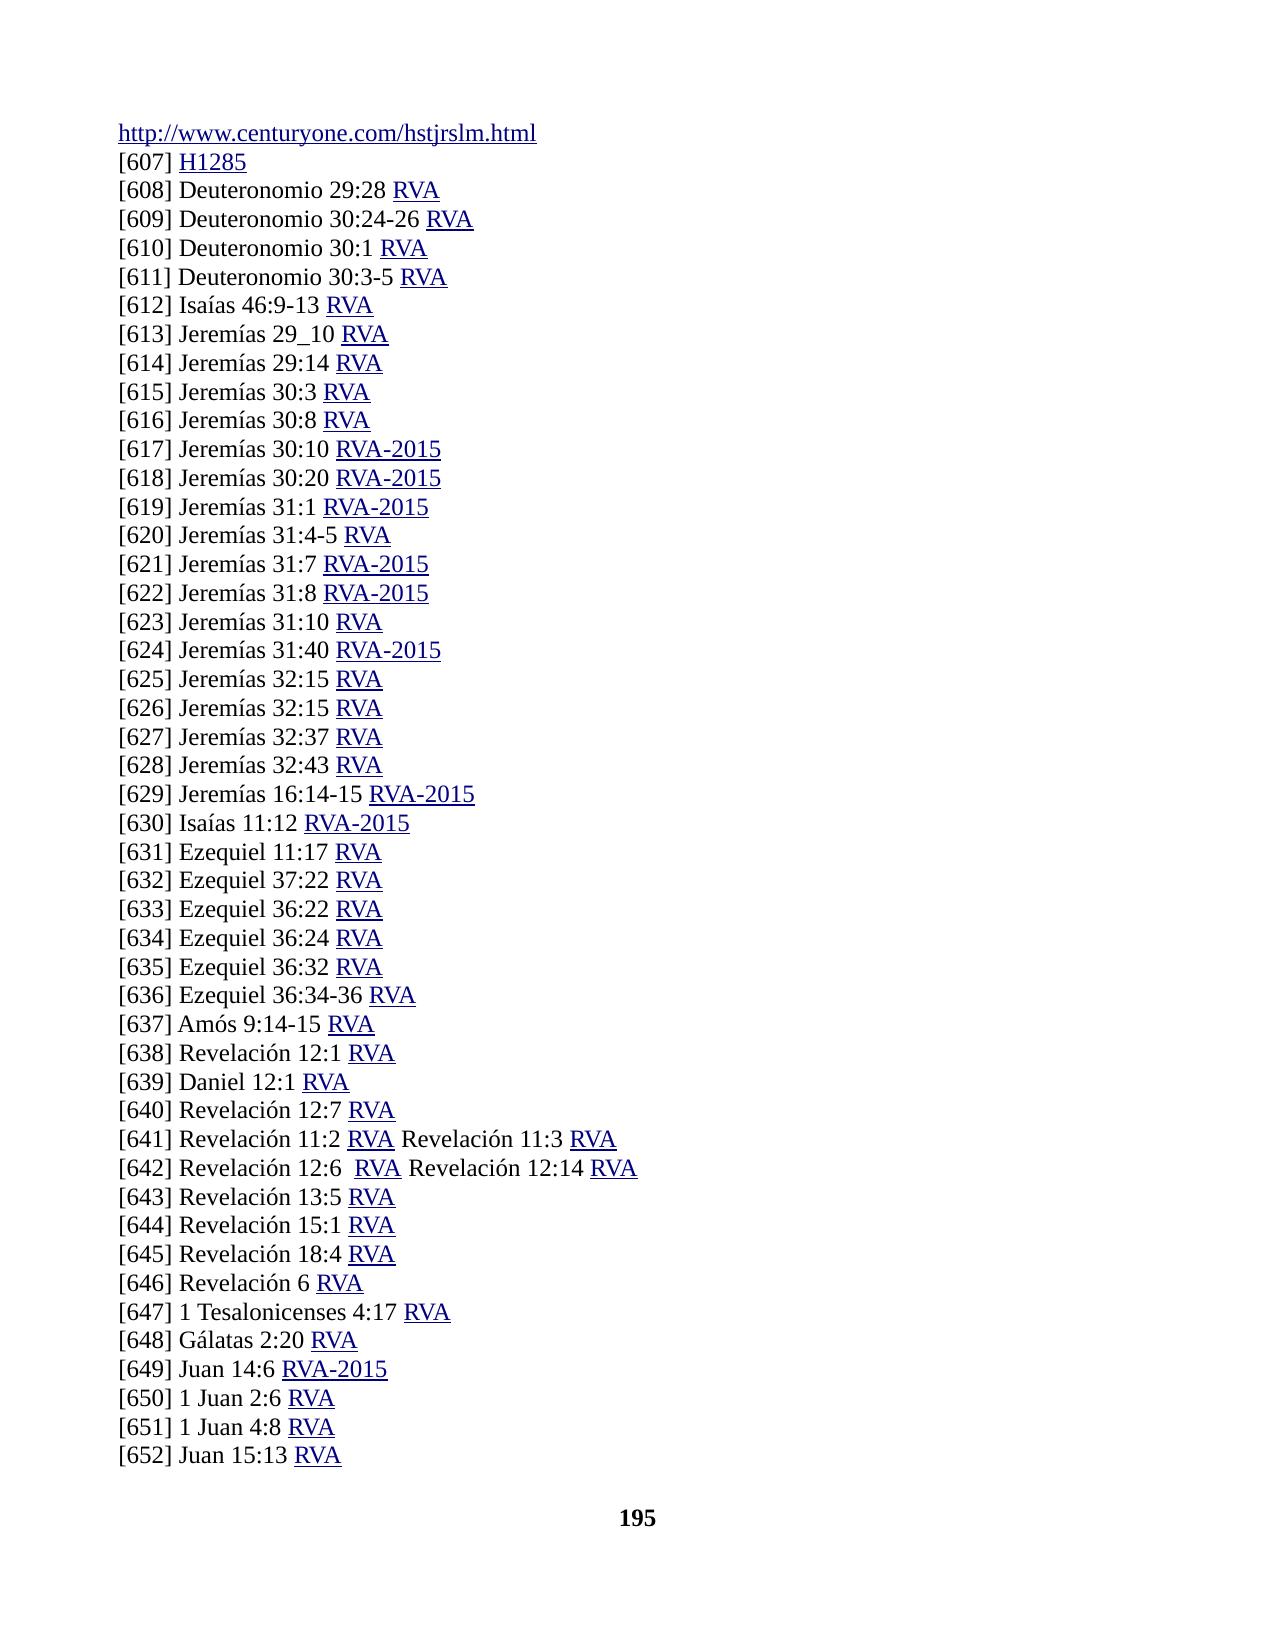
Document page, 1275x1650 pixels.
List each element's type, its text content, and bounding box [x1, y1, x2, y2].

text Isaías 11:12 RVA-2015 [118, 808, 1157, 837]
text Jeremías 16:14-15 RVA-2015 [118, 779, 1157, 808]
text 1 Juan 2:6 RVA [118, 1383, 1157, 1412]
text Jeremías 31:8 RVA-2015 [118, 578, 1157, 607]
text Ezequiel 36:24 RVA [118, 923, 1157, 952]
text Jeremías 32:43 RVA [118, 751, 1157, 779]
text Jeremías 30:3 RVA [118, 377, 1157, 406]
text Jeremías 30:20 RVA-2015 [118, 463, 1157, 492]
text Jeremías 32:37 RVA [118, 722, 1157, 751]
text Deuteronomio 30:24-26 RVA [118, 204, 1157, 233]
text Amós 9:14-15 RVA [118, 1009, 1157, 1038]
text Deuteronomio 30:1 RVA [118, 233, 1157, 262]
text Revelación 15:1 RVA [118, 1211, 1157, 1239]
text Deuteronomio 29:28 RVA [118, 176, 1157, 204]
text Jeremías 30:10 RVA-2015 [118, 434, 1157, 463]
text Jeremías 32:15 RVA [118, 664, 1157, 693]
text Revelación 12:6 RVA Revelación 12:14 RVA [118, 1153, 1157, 1182]
text Jeremías 31:10 RVA [118, 607, 1157, 636]
text Ezequiel 11:17 RVA [118, 837, 1157, 866]
text Ezequiel 37:22 RVA [118, 866, 1157, 894]
text Deuteronomio 30:3-5 RVA [118, 262, 1157, 291]
text Juan 14:6 RVA-2015 [118, 1354, 1157, 1383]
text Jeremías 31:40 RVA-2015 [118, 636, 1157, 664]
text Gálatas 2:20 RVA [118, 1326, 1157, 1354]
text http://www.centuryone.com/hstjrslm.html [118, 118, 1157, 147]
text Revelación 6 RVA [118, 1268, 1157, 1297]
text Daniel 12:1 RVA [118, 1067, 1157, 1096]
text Jeremías 32:15 RVA [118, 693, 1157, 722]
text Juan 15:13 RVA [118, 1441, 1157, 1469]
text Isaías 46:9-13 RVA [118, 291, 1157, 319]
text Ezequiel 36:34-36 RVA [118, 981, 1157, 1009]
text Jeremías 31:7 RVA-2015 [118, 549, 1157, 578]
text Revelación 12:1 RVA [118, 1038, 1157, 1067]
text Jeremías 30:8 RVA [118, 406, 1157, 434]
text Ezequiel 36:22 RVA [118, 894, 1157, 923]
text 1 Tesalonicenses 4:17 RVA [118, 1297, 1157, 1326]
text H1285 [118, 147, 1157, 176]
text Jeremías 29_10 RVA [118, 319, 1157, 348]
text Jeremías 31:1 RVA-2015 [118, 492, 1157, 521]
text Jeremías 29:14 RVA [118, 348, 1157, 377]
text Revelación 12:7 RVA [118, 1096, 1157, 1124]
text Jeremías 31:4-5 RVA [118, 521, 1157, 549]
text Revelación 18:4 RVA [118, 1239, 1157, 1268]
text Revelación 11:2 RVA Revelación 11:3 RVA [118, 1124, 1157, 1153]
text 1 Juan 4:8 RVA [118, 1412, 1157, 1441]
text Revelación 13:5 RVA [118, 1182, 1157, 1211]
text Ezequiel 36:32 RVA [118, 952, 1157, 981]
